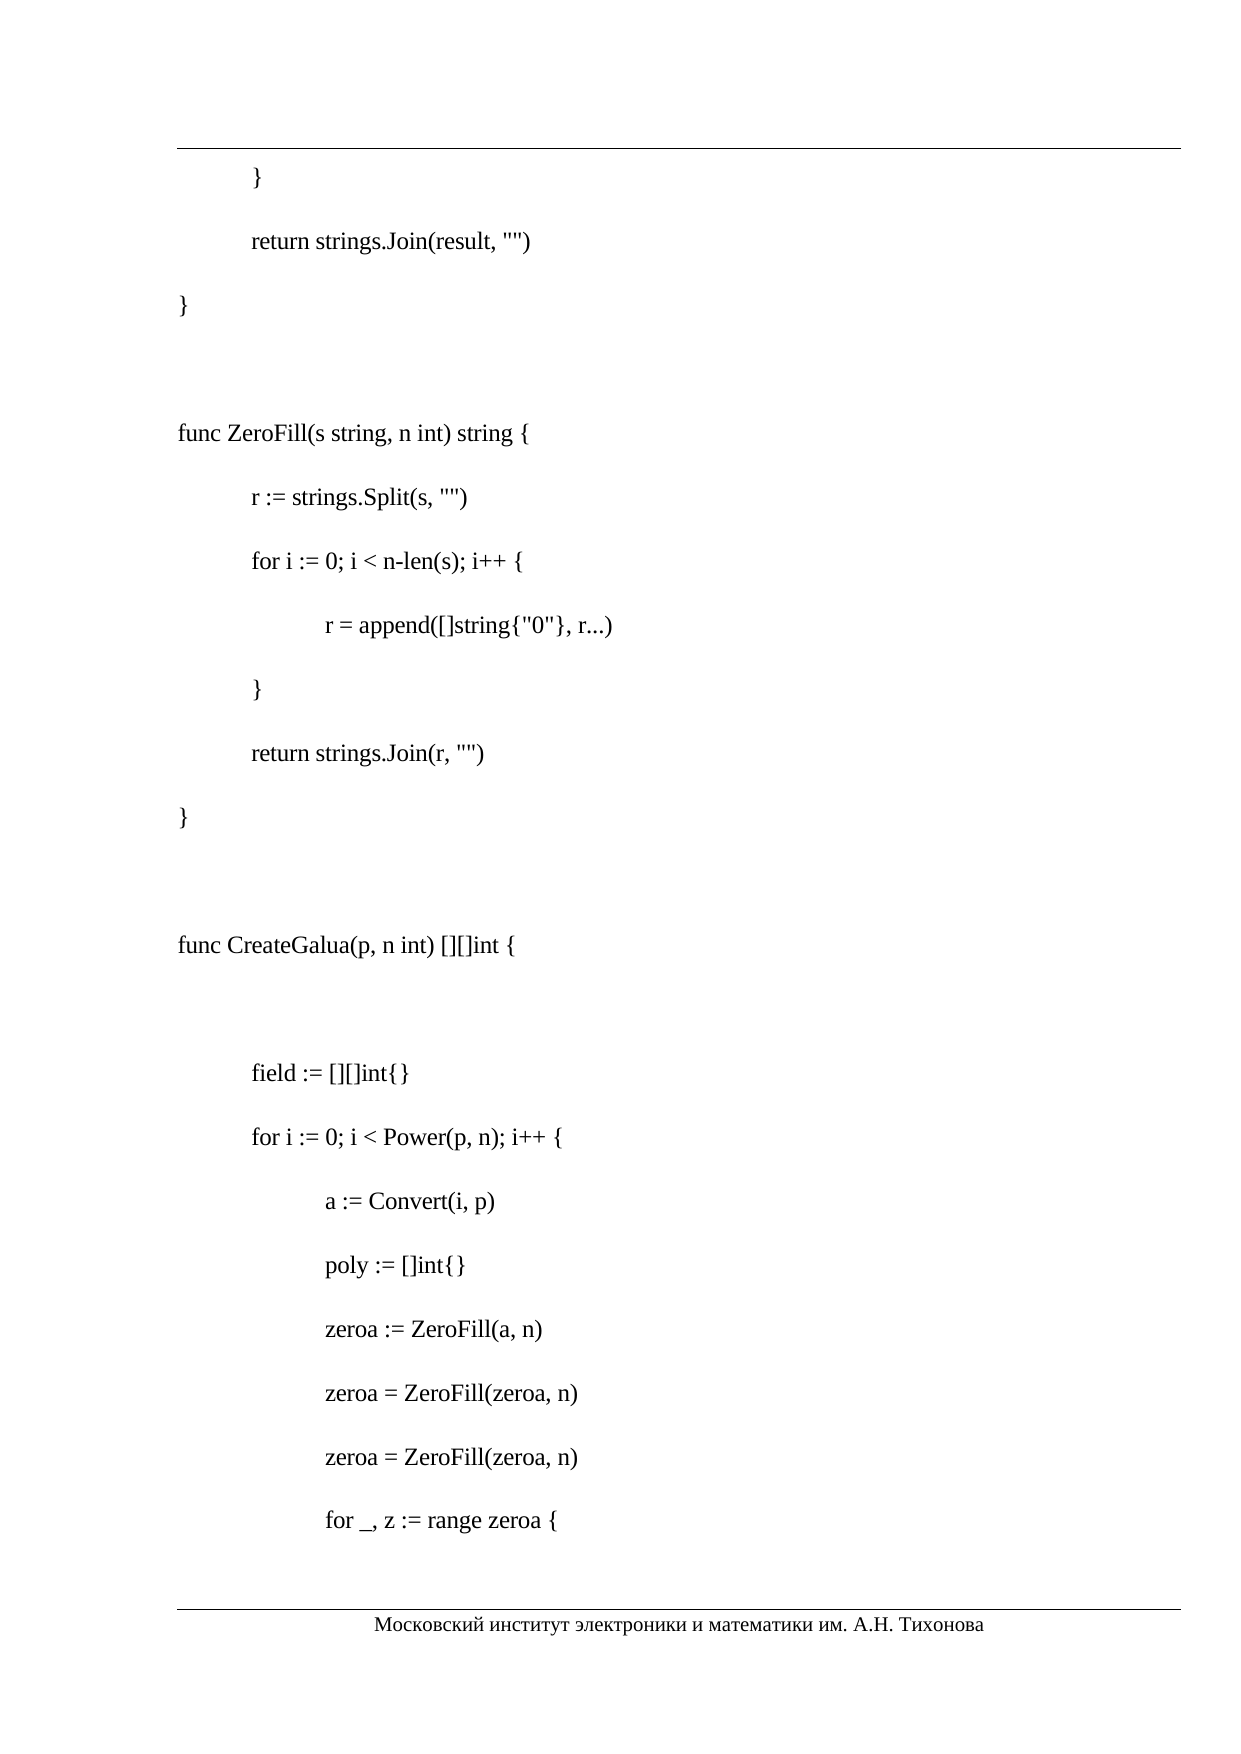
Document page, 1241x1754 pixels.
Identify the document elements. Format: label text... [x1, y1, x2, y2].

text } [177, 674, 1181, 703]
text a := Convert(i, p) [177, 1186, 1181, 1214]
text return strings.Join(r, "") [177, 738, 1181, 767]
text r := strings.Split(s, "") [177, 482, 1181, 511]
text poly := []int{} [177, 1250, 1181, 1278]
text func ZeroFill(s string, n int) string { [177, 418, 1181, 447]
text } [177, 290, 1181, 319]
text for _, z := range zeroa { [177, 1506, 1181, 1534]
text r = append([]string{"0"}, r...) [177, 610, 1181, 639]
text func CreateGalua(p, n int) [][]int { [177, 930, 1181, 959]
text } [177, 162, 1181, 191]
text field := [][]int{} [177, 1058, 1181, 1087]
text return strings.Join(result, "") [177, 226, 1181, 255]
text for i := 0; i < n-len(s); i++ { [177, 546, 1181, 575]
text zeroa = ZeroFill(zeroa, n) [177, 1442, 1181, 1470]
text zeroa := ZeroFill(a, n) [177, 1314, 1181, 1342]
text } [177, 802, 1181, 831]
text for i := 0; i < Power(p, n); i++ { [177, 1122, 1181, 1151]
text zeroa = ZeroFill(zeroa, n) [177, 1378, 1181, 1406]
